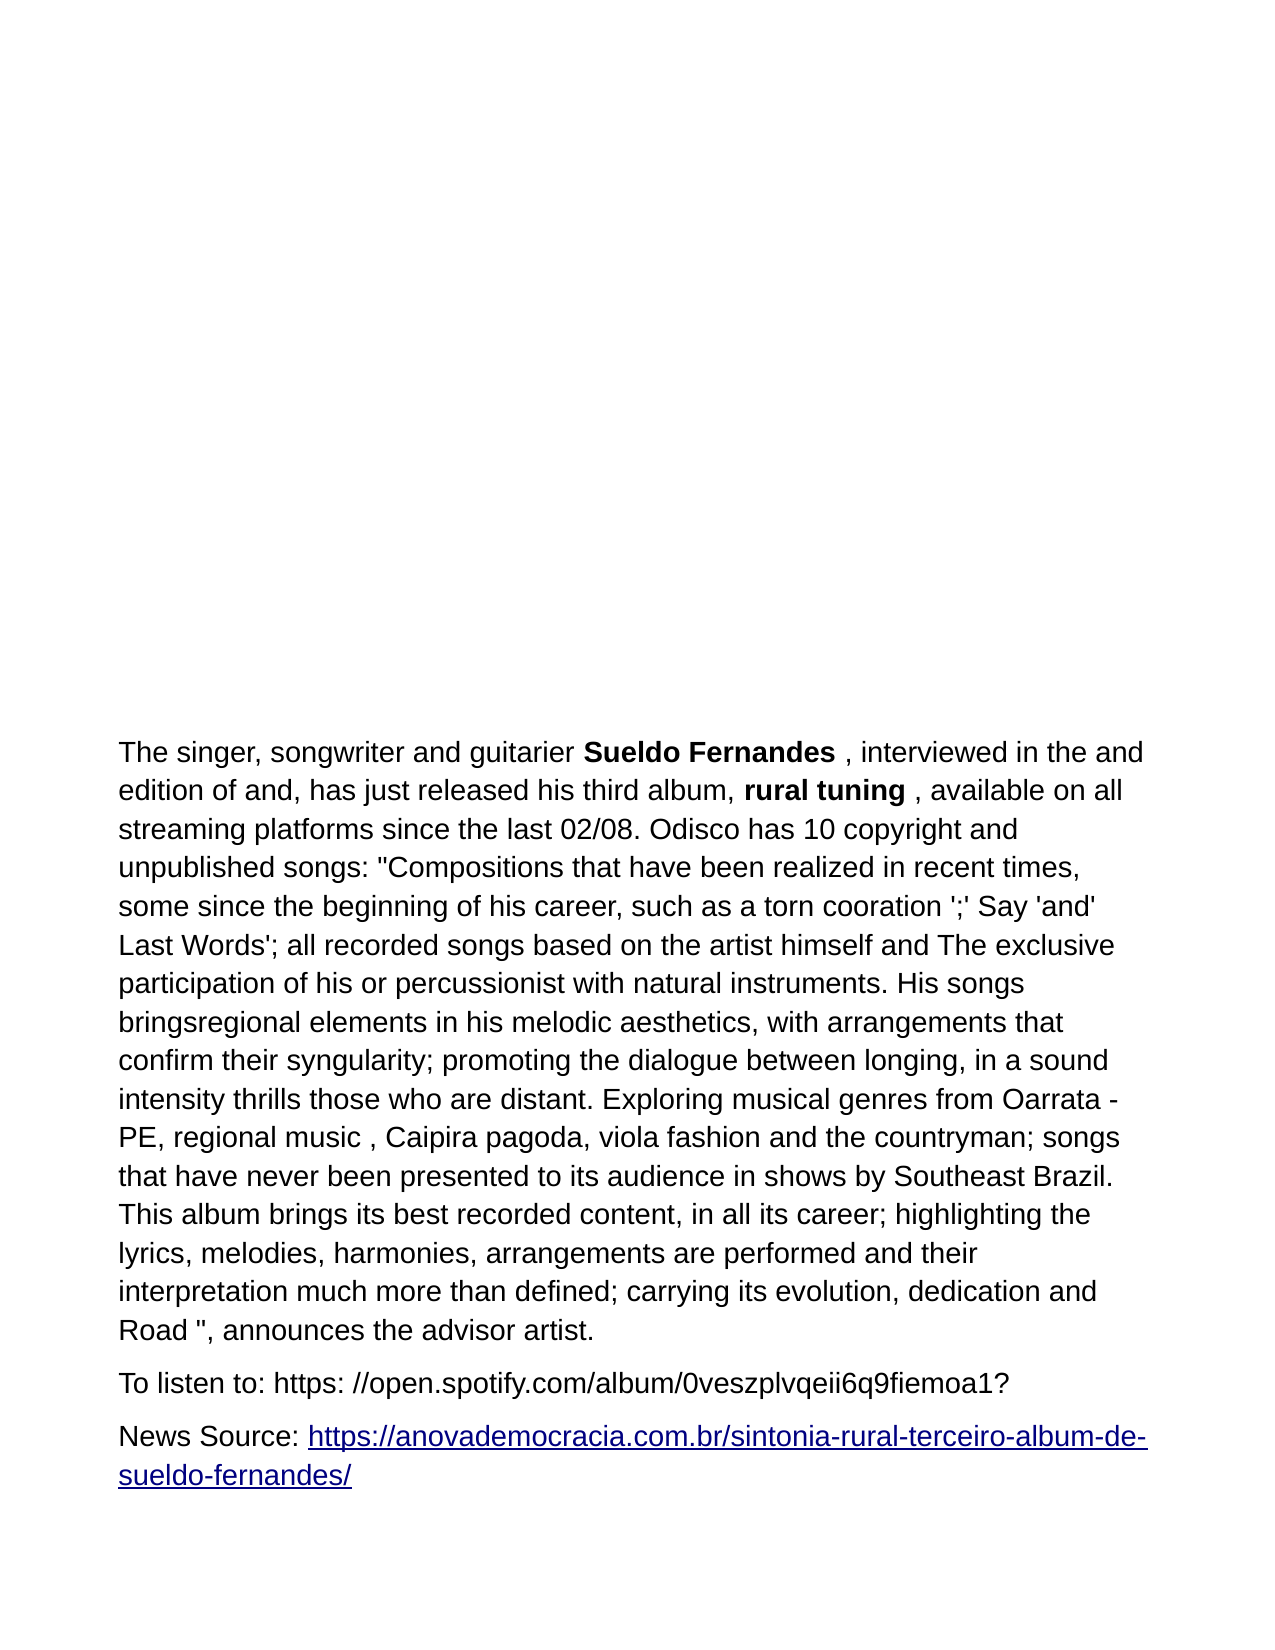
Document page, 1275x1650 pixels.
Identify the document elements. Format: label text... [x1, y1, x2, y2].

text To listen to: https: //open.spotify.com/album/0veszplvqeii6q9fiemoa1? [118, 1366, 1157, 1400]
text News Source: https://anovademocracia.com.br/sintonia-rural-terceiro-album-de-sueldo-fernandes/ [118, 1419, 1157, 1491]
text The singer, songwriter and guitarier Sueldo Fernandes , interviewed in the and edition of and, has just released his third album, rural tuning , available on all streaming platforms since the last 02/08. Odisco has 10 copyright and unpublished songs: "Compositions that have been realized in recent times, some since the beginning of his career, such as a torn cooration ';' Say 'and' Last Words'; all recorded songs based on the artist himself and The exclusive participation of his or percussionist with natural instruments. His songs bringsregional elements in his melodic aesthetics, with arrangements that confirm their syngularity; promoting the dialogue between longing, in a sound intensity thrills those who are distant. Exploring musical genres from Oarrata - PE, regional music , Caipira pagoda, viola fashion and the countryman; songs that have never been presented to its audience in shows by Southeast Brazil. This album brings its best recorded content, in all its career; highlighting the lyrics, melodies, harmonies, arrangements are performed and their interpretation much more than defined; carrying its evolution, dedication and Road ", announces the advisor artist. [118, 118, 1157, 1347]
